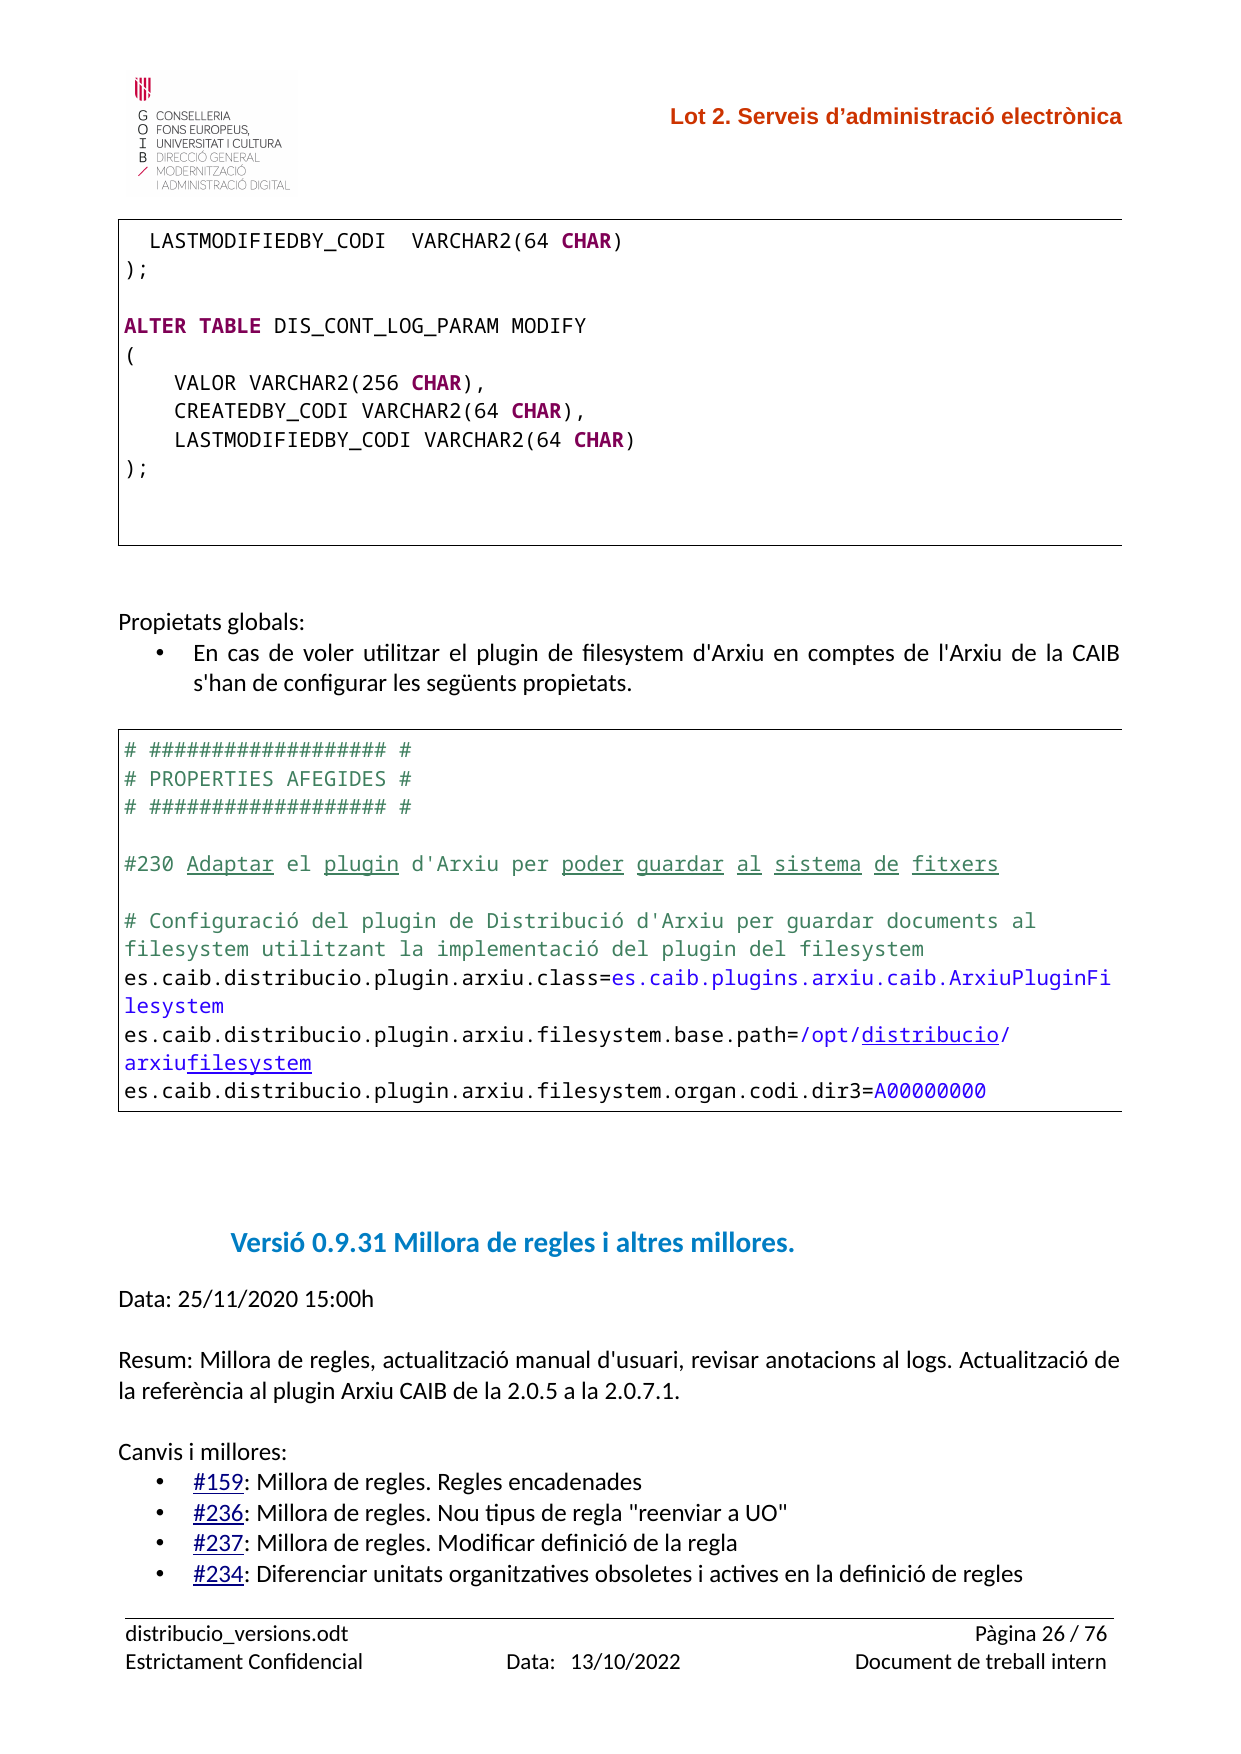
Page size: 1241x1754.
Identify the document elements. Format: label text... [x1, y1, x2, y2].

list #236: Millora de regles. Nou tipus de regla "reenviar a UO" [156, 1497, 1122, 1527]
table_header # ################### # # PROPERTIES AFEGIDES # # ################### # #230 Adaptar el plugin d'Arxiu per poder guardar al sistema de fitxers # Configuració del plugin de Distribució d'Arxiu per guardar documents al filesystem utilitzant la implementació del plugin del filesystem es.caib.distribucio.plugin.arxiu.class=es.caib.plugins.arxiu.caib.ArxiuPluginFilesystem es.caib.distribucio.plugin.arxiu.filesystem.base.path=/opt/distribucio/arxiufilesystem es.caib.distribucio.plugin.arxiu.filesystem.organ.codi.dir3=A00000000 [119, 730, 1122, 1111]
text Resum: Millora de regles, actualització manual d'usuari, revisar anotacions al logs. Actualització de la referència al plugin Arxiu CAIB de la 2.0.5 a la 2.0.7.1. [118, 1344, 1122, 1405]
text Canvis i millores: [118, 1436, 1122, 1466]
list En cas de voler utilitzar el plugin de filesystem d'Arxiu en comptes de l'Arxiu de la CAIB s'han de configurar les següents propietats. [156, 637, 1122, 698]
list #159: Millora de regles. Regles encadenades [156, 1466, 1122, 1497]
subtitle Versió 0.9.31 Millora de regles i altres millores. [153, 1224, 1122, 1260]
picture [126, 70, 299, 197]
list #234: Diferenciar unitats organitzatives obsoletes i actives en la definició de regles [156, 1558, 1122, 1588]
table_header LASTMODIFIEDBY_CODI VARCHAR2(64 CHAR) ); ALTER TABLE DIS_CONT_LOG_PARAM MODIFY ( VALOR VARCHAR2(256 CHAR), CREATEDBY_CODI VARCHAR2(64 CHAR), LASTMODIFIEDBY_CODI VARCHAR2(64 CHAR) ); [119, 220, 1122, 544]
text Data: 25/11/2020 15:00h [118, 1283, 1122, 1314]
list #237: Millora de regles. Modificar definició de la regla [156, 1527, 1122, 1558]
text Propietats globals: [118, 607, 1122, 637]
